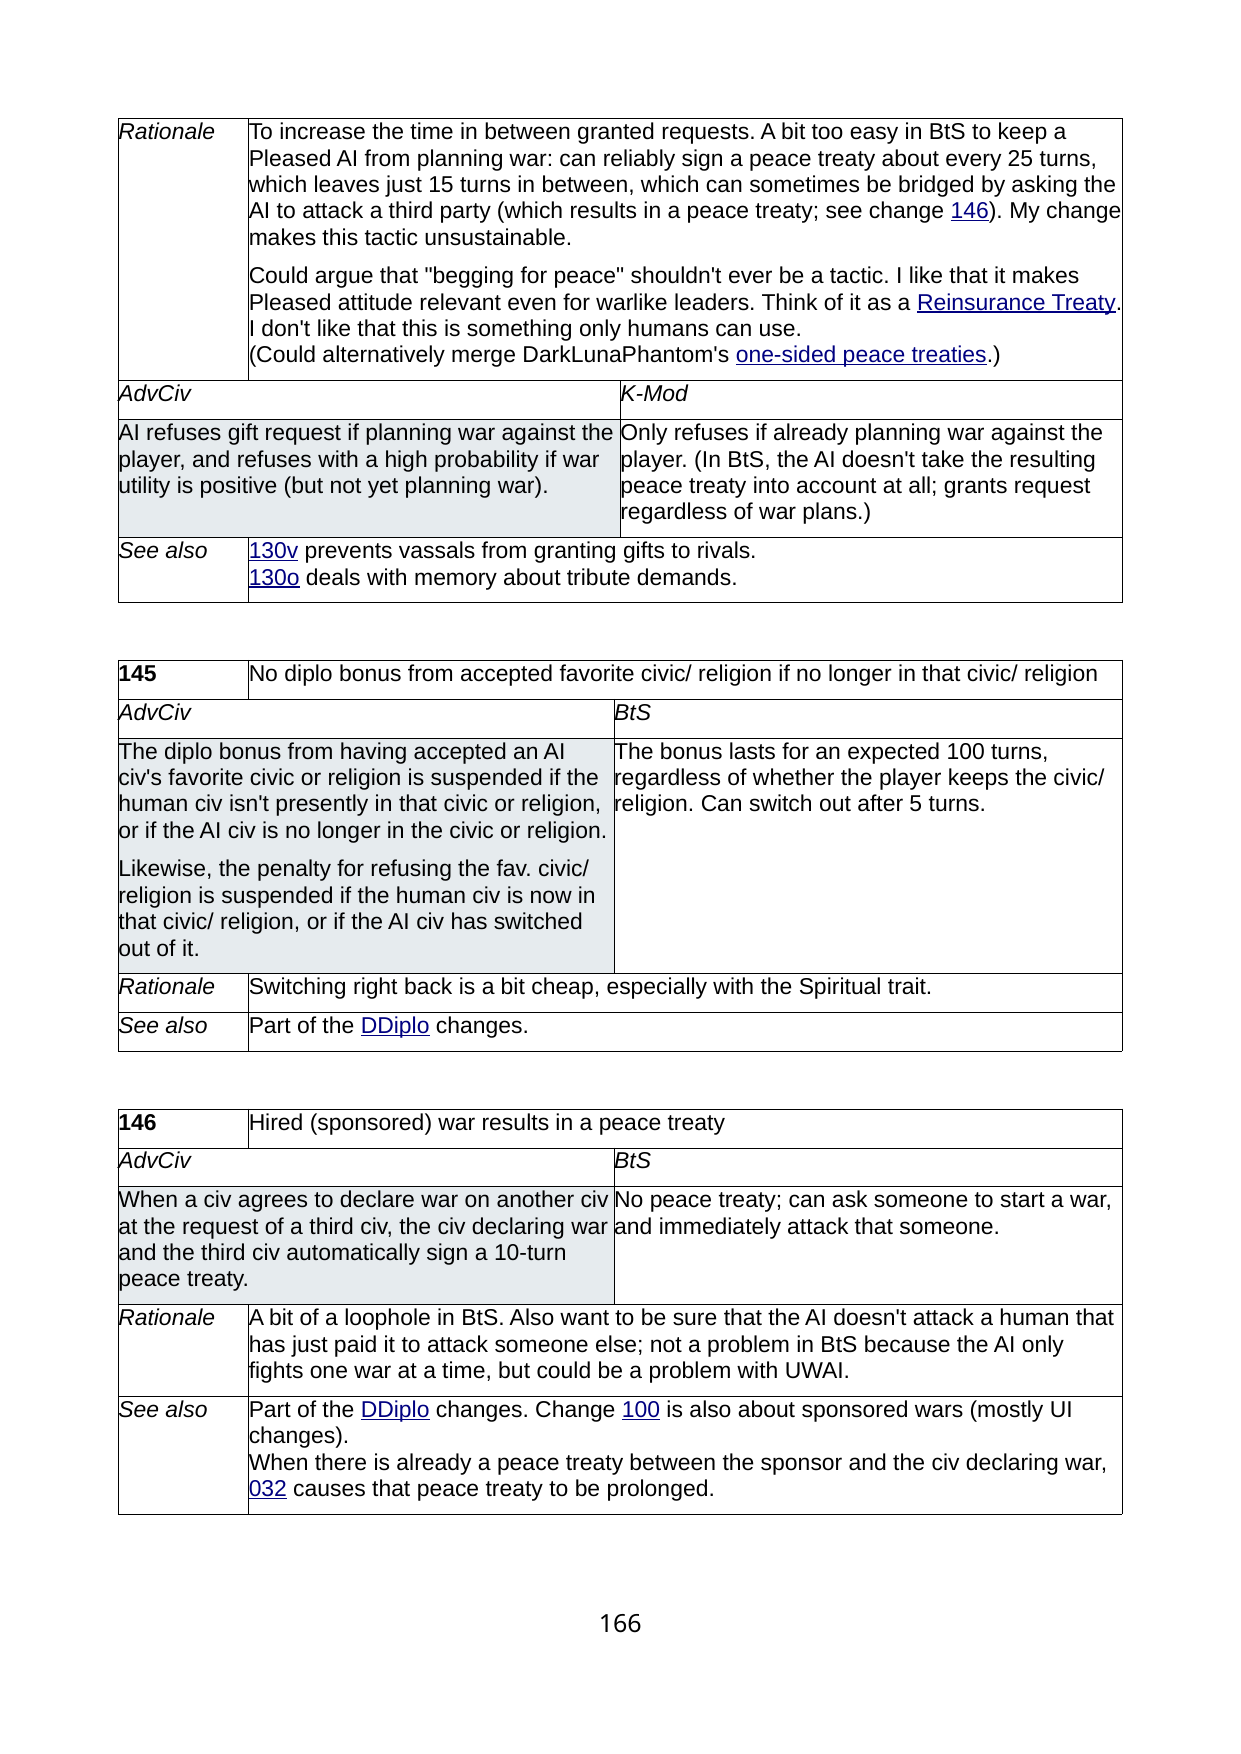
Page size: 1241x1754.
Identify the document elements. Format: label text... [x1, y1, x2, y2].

table_cell Rationale [119, 119, 248, 380]
table_cell A bit of a loophole in BtS. Also want to be sure that the AI doesn't attack a human that has just paid it to attack someone else; not a problem in BtS because the AI only fights one war at a time, but could be a problem with UWAI. [249, 1305, 1122, 1396]
table_cell Rationale [119, 974, 248, 1012]
table_cell To increase the time in between granted requests. A bit too easy in BtS to keep a Pleased AI from planning war: can reliably sign a peace treaty about every 25 turns, which leaves just 15 turns in between, which can sometimes be bridged by asking the AI to attack a third party (which results in a peace treaty; see change 146). My change makes this tactic unsustainable. Could argue that "begging for peace" shouldn't ever be a tactic. I like that it makes Pleased attitude relevant even for warlike leaders. Think of it as a Reinsurance Treaty. I don't like that this is something only humans can use. (Could alternatively merge DarkLunaPhantom's one-sided peace treaties.) [249, 119, 1122, 380]
table_cell Part of the DDiplo changes. [249, 1013, 1122, 1051]
table_cell K-Mod [621, 381, 1122, 419]
table_header 146 [119, 1110, 248, 1147]
table_cell BtS [615, 1149, 1122, 1186]
table_cell The bonus lasts for an expected 100 turns, regardless of whether the player keeps the civic/ religion. Can switch out after 5 turns. [615, 739, 1122, 973]
table_cell No peace treaty; can ask someone to start a war, and immediately attack that someone. [615, 1187, 1122, 1304]
table_cell AdvCiv [119, 381, 620, 419]
table_cell The diplo bonus from having accepted an AI civ's favorite civic or religion is suspended if the human civ isn't presently in that civic or religion, or if the AI civ is no longer in the civic or religion. Likewise, the penalty for refusing the fav. civic/ religion is suspended if the human civ is now in that civic/ religion, or if the AI civ has switched out of it. [119, 739, 614, 973]
table_cell AdvCiv [119, 1149, 614, 1186]
table_cell Switching right back is a bit cheap, especially with the Spiritual trait. [249, 974, 1122, 1012]
table_cell AI refuses gift request if planning war against the player, and refuses with a high probability if war utility is positive (but not yet planning war). [119, 420, 620, 537]
table_cell See also [119, 1397, 248, 1514]
table_cell See also [119, 538, 248, 602]
table_header 145 [119, 661, 248, 699]
table_cell See also [119, 1013, 248, 1051]
table_cell When a civ agrees to declare war on another civ at the request of a third civ, the civ declaring war and the third civ automatically sign a 10-turn peace treaty. [119, 1187, 614, 1304]
table_cell Part of the DDiplo changes. Change 100 is also about sponsored wars (mostly UI changes). When there is already a peace treaty between the sponsor and the civ declaring war, 032 causes that peace treaty to be prolonged. [249, 1397, 1122, 1514]
table_cell Rationale [119, 1305, 248, 1396]
table_cell AdvCiv [119, 700, 614, 737]
table_cell Only refuses if already planning war against the player. (In BtS, the AI doesn't take the resulting peace treaty into account at all; grants request regardless of war plans.) [621, 420, 1122, 537]
table_header Hired (sponsored) war results in a peace treaty [249, 1110, 1122, 1147]
table_cell 130v prevents vassals from granting gifts to rivals. 130o deals with memory about tribute demands. [249, 538, 1122, 602]
table_cell BtS [615, 700, 1122, 737]
table_header No diplo bonus from accepted favorite civic/ religion if no longer in that civic/ religion [249, 661, 1122, 699]
